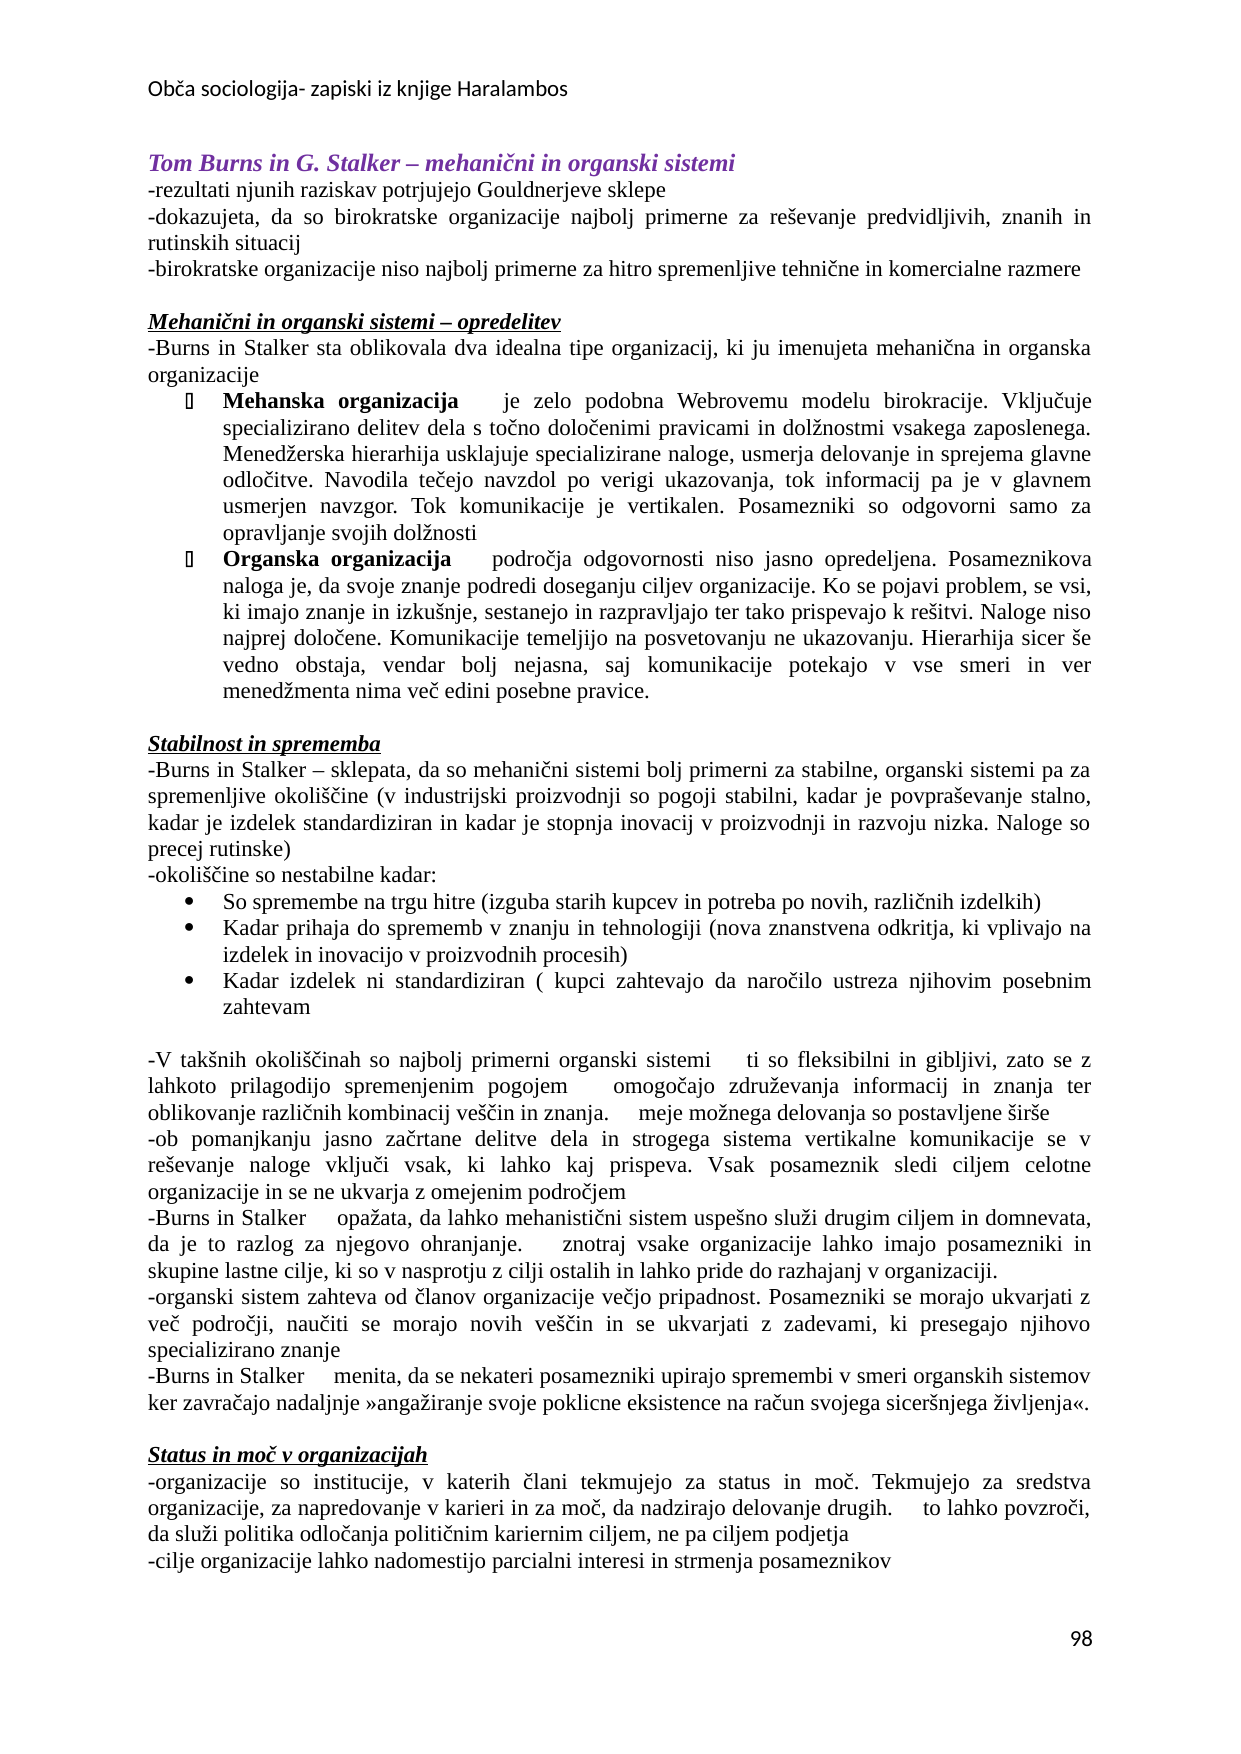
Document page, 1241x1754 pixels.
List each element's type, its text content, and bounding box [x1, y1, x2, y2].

text -organizacije so institucije, v katerih člani tekmujejo za status in moč. Tekmujejo za sredstva organizacije, za napredovanje v karieri in za moč, da nadzirajo delovanje drugih.  to lahko povzroči, da služi politika odločanja političnim kariernim ciljem, ne pa ciljem podjetja [148, 1468, 1093, 1547]
text -Burns in Stalker – sklepata, da so mehanični sistemi bolj primerni za stabilne, organski sistemi pa za spremenljive okoliščine (v industrijski proizvodnji so pogoji stabilni, kadar je povpraševanje stalno, kadar je izdelek standardiziran in kadar je stopnja inovacij v proizvodnji in razvoju nizka. Naloge so precej rutinske) [148, 756, 1093, 862]
text -Burns in Stalker  menita, da se nekateri posamezniki upirajo spremembi v smeri organskih sistemov ker zavračajo nadaljnje »angažiranje svoje poklicne eksistence na račun svojega siceršnjega življenja«. [148, 1362, 1093, 1415]
text -organski sistem zahteva od članov organizacije večjo pripadnost. Posamezniki se morajo ukvarjati z več področji, naučiti se morajo novih veščin in se ukvarjati z zadevami, ki presegajo njihovo specializirano znanje [148, 1283, 1093, 1362]
list Kadar izdelek ni standardiziran ( kupci zahtevajo da naročilo ustreza njihovim posebnim zahtevam [185, 967, 1093, 1020]
text -cilje organizacije lahko nadomestijo parcialni interesi in strmenja posameznikov [148, 1547, 1093, 1573]
text Status in moč v organizacijah [148, 1441, 1093, 1468]
list Kadar prihaja do sprememb v znanju in tehnologiji (nova znanstvena odkritja, ki vplivajo na izdelek in inovacijo v proizvodnih procesih) [185, 914, 1093, 967]
list So spremembe na trgu hitre (izguba starih kupcev in potreba po novih, različnih izdelkih) [185, 888, 1093, 914]
text -rezultati njunih raziskav potrjujejo Gouldnerjeve sklepe [148, 176, 1093, 203]
list Organska organizacija  področja odgovornosti niso jasno opredeljena. Posameznikova naloga je, da svoje znanje podredi doseganju ciljev organizacije. Ko se pojavi problem, se vsi, ki imajo znanje in izkušnje, sestanejo in razpravljajo ter tako prispevajo k rešitvi. Naloge niso najprej določene. Komunikacije temeljijo na posvetovanju ne ukazovanju. Hierarhija sicer še vedno obstaja, vendar bolj nejasna, saj komunikacije potekajo v vse smeri in ver menedžmenta nima več edini posebne pravice. [185, 545, 1093, 703]
text -ob pomanjkanju jasno začrtane delitve dela in strogega sistema vertikalne komunikacije se v reševanje naloge vključi vsak, ki lahko kaj prispeva. Vsak posameznik sledi ciljem celotne organizacije in se ne ukvarja z omejenim področjem [148, 1125, 1093, 1204]
text -Burns in Stalker sta oblikovala dva idealna tipe organizacij, ki ju imenujeta mehanična in organska organizacije [148, 334, 1093, 387]
text -okoliščine so nestabilne kadar: [148, 862, 1093, 888]
text Tom Burns in G. Stalker – mehanični in organski sistemi [148, 148, 1093, 176]
text Mehanični in organski sistemi – opredelitev [148, 308, 1093, 334]
text -birokratske organizacije niso najbolj primerne za hitro spremenljive tehnične in komercialne razmere [148, 255, 1093, 282]
text Stabilnost in sprememba [148, 730, 1093, 756]
text -Burns in Stalker  opažata, da lahko mehanistični sistem uspešno služi drugim ciljem in domnevata, da je to razlog za njegovo ohranjanje.  znotraj vsake organizacije lahko imajo posamezniki in skupine lastne cilje, ki so v nasprotju z cilji ostalih in lahko pride do razhajanj v organizaciji. [148, 1204, 1093, 1283]
text -V takšnih okoliščinah so najbolj primerni organski sistemi  ti so fleksibilni in gibljivi, zato se z lahkoto prilagodijo spremenjenim pogojem  omogočajo združevanja informacij in znanja ter oblikovanje različnih kombinacij veščin in znanja.  meje možnega delovanja so postavljene širše [148, 1046, 1093, 1125]
list Mehanska organizacija  je zelo podobna Webrovemu modelu birokracije. Vključuje specializirano delitev dela s točno določenimi pravicami in dolžnostmi vsakega zaposlenega. Menedžerska hierarhija usklajuje specializirane naloge, usmerja delovanje in sprejema glavne odločitve. Navodila tečejo navzdol po verigi ukazovanja, tok informacij pa je v glavnem usmerjen navzgor. Tok komunikacije je vertikalen. Posamezniki so odgovorni samo za opravljanje svojih dolžnosti [185, 387, 1093, 545]
text -dokazujeta, da so birokratske organizacije najbolj primerne za reševanje predvidljivih, znanih in rutinskih situacij [148, 203, 1093, 255]
